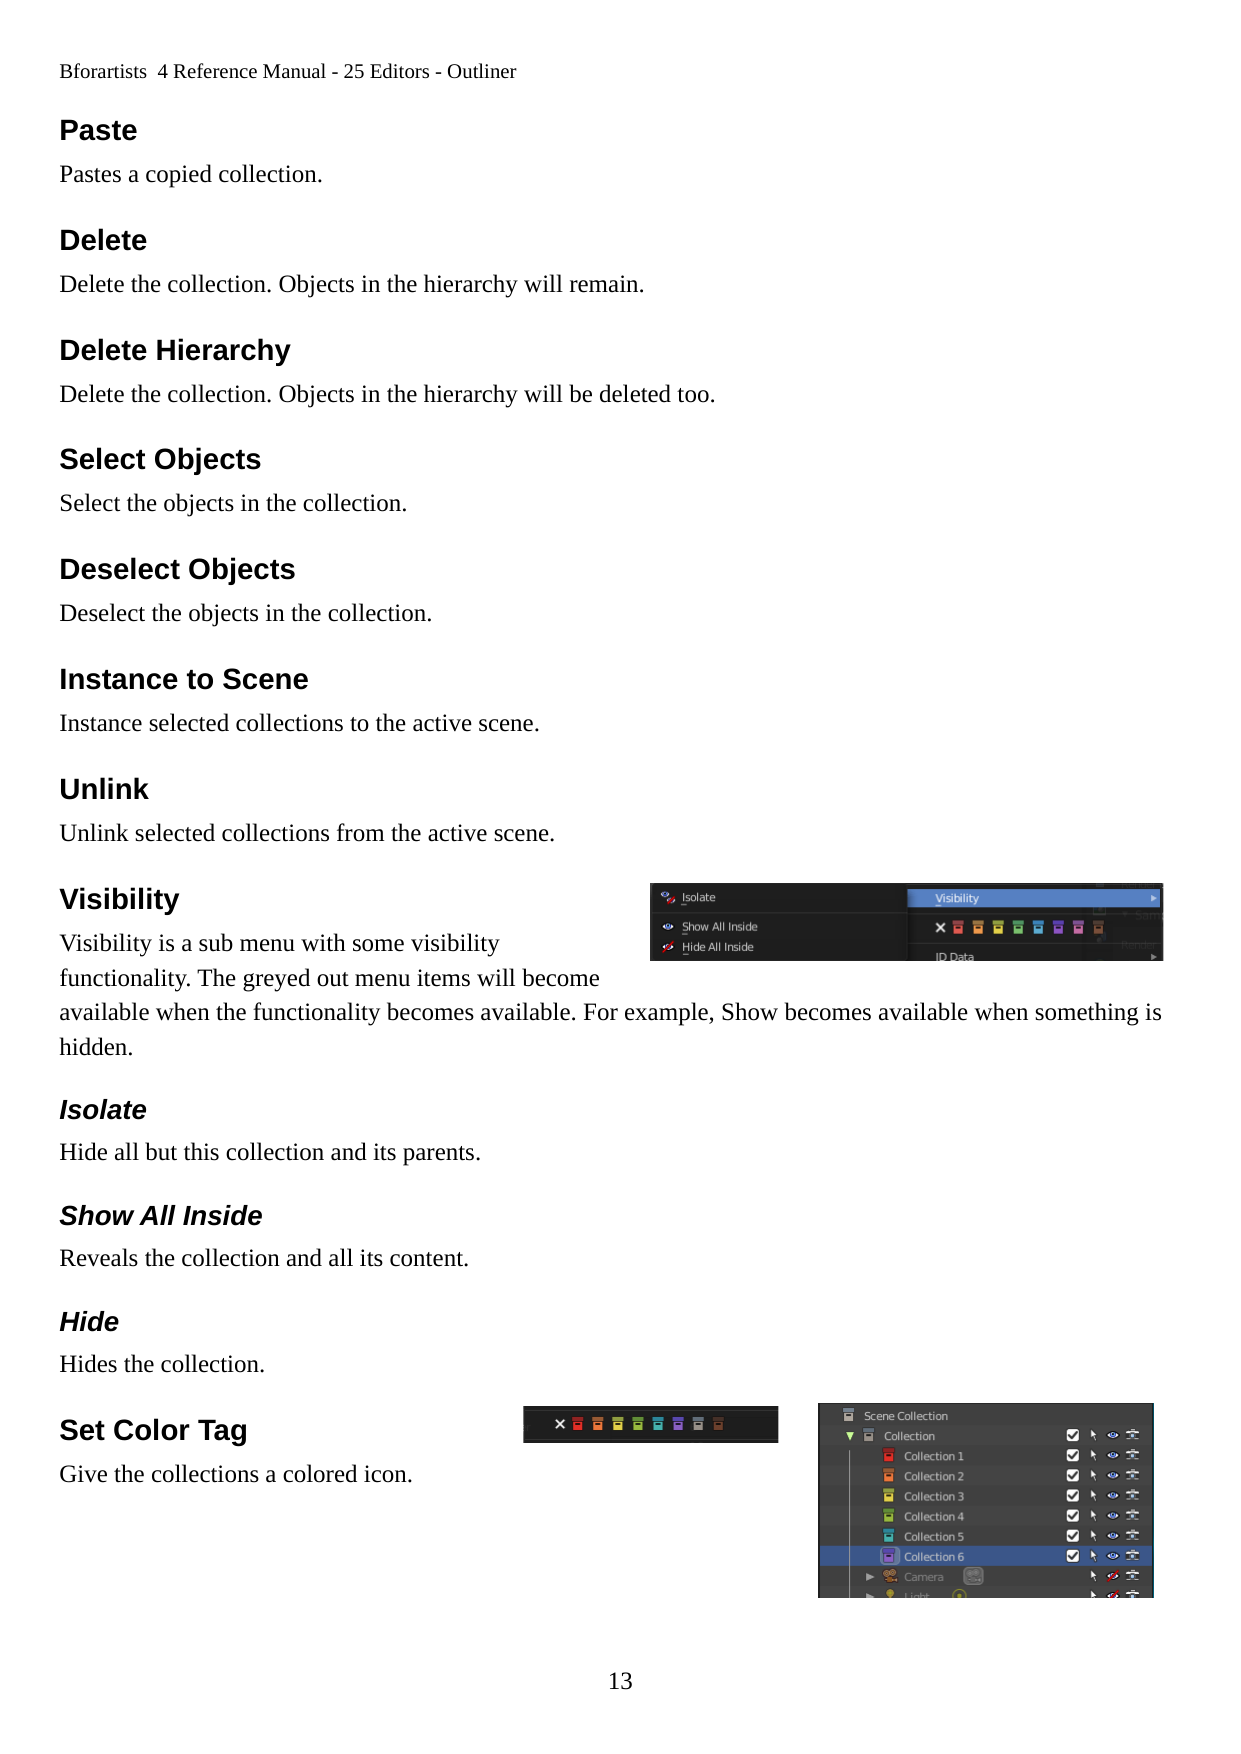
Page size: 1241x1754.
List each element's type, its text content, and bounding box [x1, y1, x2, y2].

text Give the collections a colored icon. [59, 1459, 818, 1488]
subtitle Visibility [59, 882, 1181, 916]
text Visibility is a sub menu with some visibility functionality. The greyed out menu items will become available when the functionality becomes available. For example, Show becomes available when something is hidden. [59, 928, 1181, 1060]
picture [650, 883, 1164, 961]
text Unlink selected collections from the active scene. [59, 818, 1181, 847]
subtitle Select Objects [59, 442, 1181, 476]
subtitle Paste [59, 113, 1181, 146]
subtitle Unlink [59, 772, 1181, 806]
subtitle Deselect Objects [59, 552, 1181, 586]
text Reveals the collection and all its content. [59, 1243, 1181, 1272]
subtitle Hide [59, 1305, 1181, 1337]
text Delete the collection. Objects in the hierarchy will remain. [59, 269, 1181, 297]
picture [523, 1406, 779, 1443]
text Hide all but this collection and its parents. [59, 1137, 1181, 1166]
text Delete the collection. Objects in the hierarchy will be deleted too. [59, 379, 1181, 407]
subtitle Instance to Scene [59, 662, 1181, 696]
subtitle Show All Inside [59, 1199, 1181, 1231]
subtitle [1154, 1413, 1181, 1447]
picture [818, 1403, 1154, 1598]
subtitle Isolate [59, 1093, 1181, 1125]
text Select the objects in the collection. [59, 488, 1181, 517]
text Hides the collection. [59, 1349, 1181, 1378]
subtitle Delete Hierarchy [59, 332, 1181, 366]
text Instance selected collections to the active scene. [59, 708, 1181, 737]
subtitle Delete [59, 222, 1181, 256]
text Deselect the objects in the collection. [59, 598, 1181, 627]
text [1154, 1459, 1181, 1488]
subtitle Set Color Tag [59, 1413, 818, 1447]
text Pastes a copied collection. [59, 159, 1181, 188]
